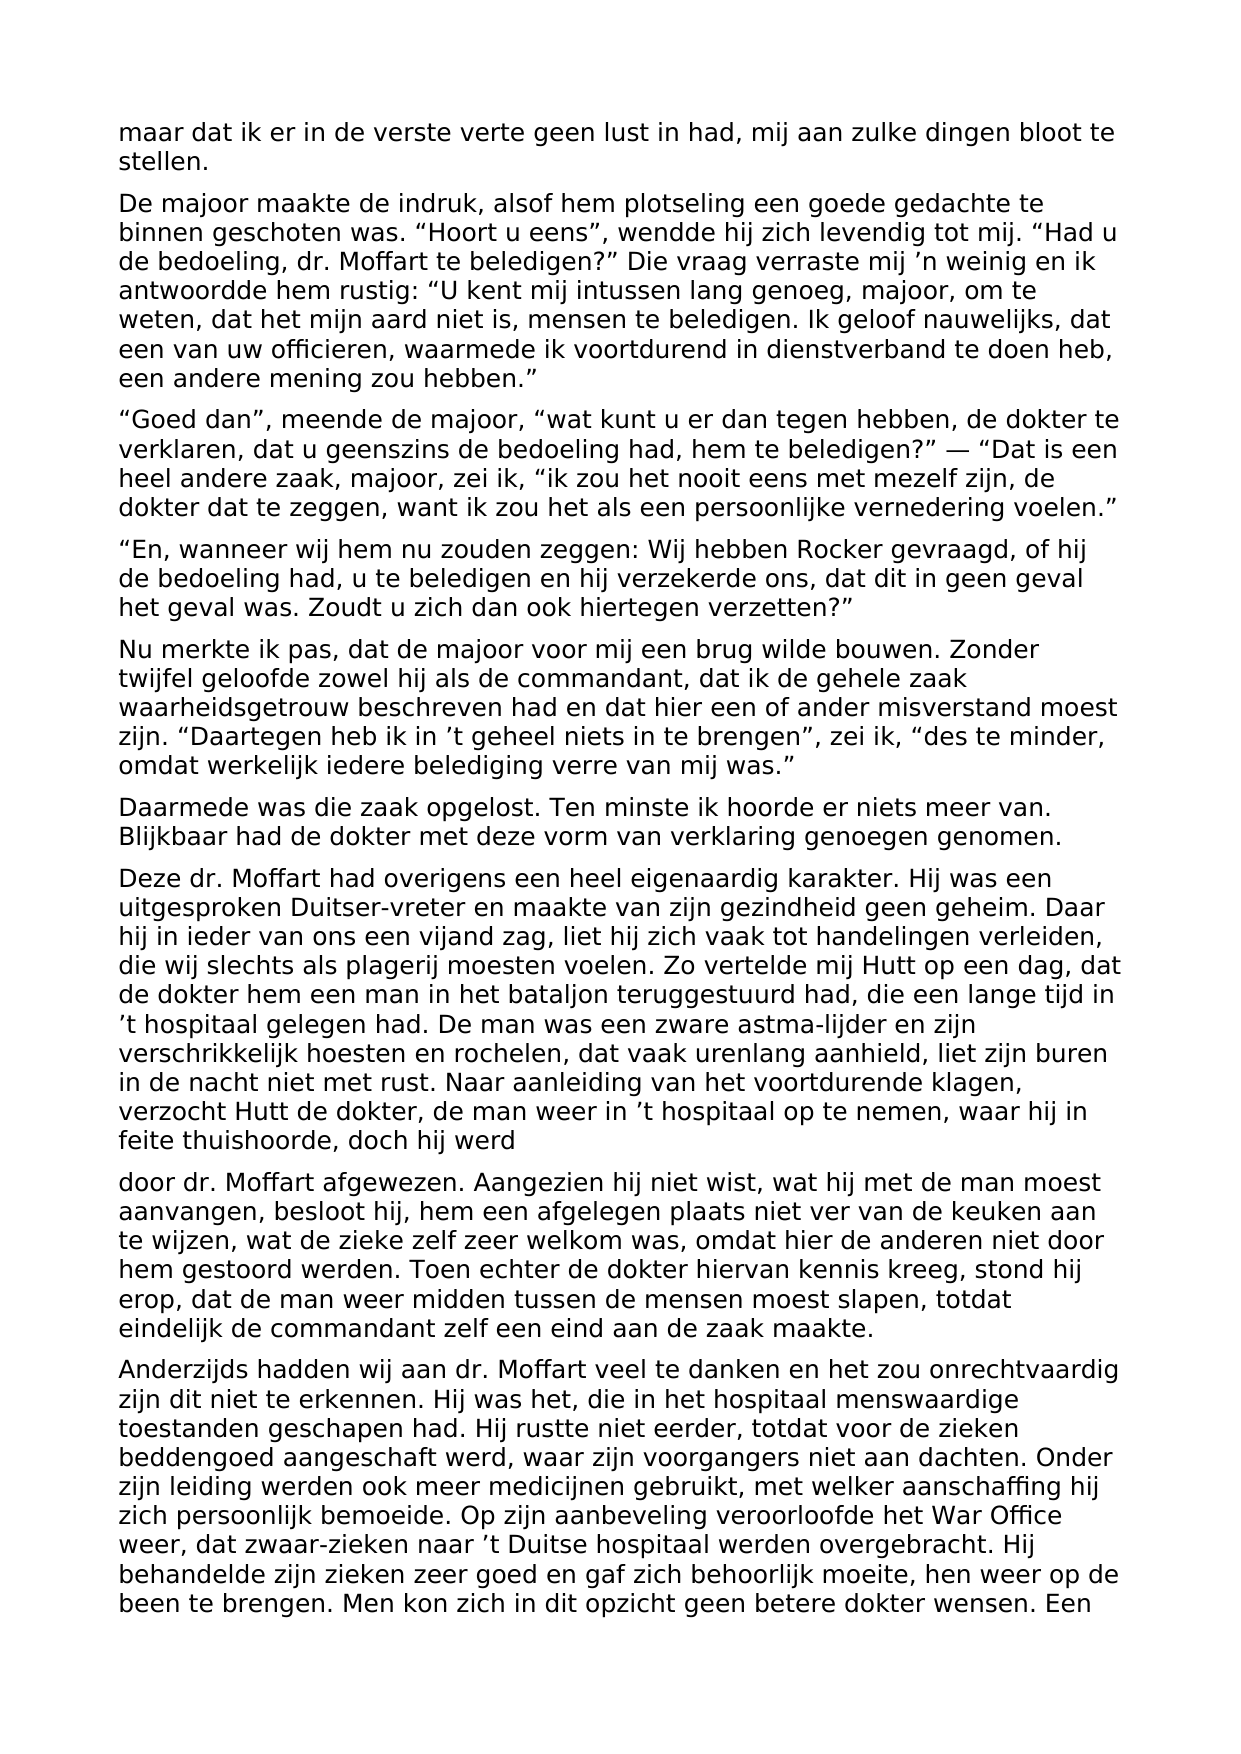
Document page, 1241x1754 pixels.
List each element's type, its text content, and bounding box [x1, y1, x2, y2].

text Nu merkte ik pas, dat de majoor voor mij een brug wilde bouwen. Zonder twijfel geloofde zowel hij als de commandant, dat ik de gehele zaak waarheidsgetrouw beschreven had en dat hier een of ander misverstand moest zijn. “Daartegen heb ik in ’t geheel niets in te brengen”, zei ik, “des te minder, omdat werkelijk iedere belediging verre van mij was.” [118, 635, 1122, 781]
text De majoor maakte de indruk, alsof hem plotseling een goede gedachte te binnen geschoten was. “Hoort u eens”, wendde hij zich levendig tot mij. “Had u de bedoeling, dr. Moffart te beledigen?” Die vraag verraste mij ’n weinig en ik antwoordde hem rustig: “U kent mij intussen lang genoeg, majoor, om te weten, dat het mijn aard niet is, mensen te beledigen. Ik geloof nauwelijks, dat een van uw officieren, waarmede ik voortdurend in dienstverband te doen heb, een andere mening zou hebben.” [118, 189, 1122, 393]
text Anderzijds hadden wij aan dr. Moffart veel te danken en het zou onrechtvaardig zijn dit niet te erkennen. Hij was het, die in het hospitaal menswaardige toestanden geschapen had. Hij rustte niet eerder, totdat voor de zieken beddengoed aangeschaft werd, waar zijn voorgangers niet aan dachten. Onder zijn leiding werden ook meer medicijnen gebruikt, met welker aanschaffing hij zich persoonlijk bemoeide. Op zijn aanbeveling veroorloofde het War Office weer, dat zwaar-zieken naar ’t Duitse hospitaal werden overgebracht. Hij behandelde zijn zieken zeer goed en gaf zich behoorlijk moeite, hen weer op de been te brengen. Men kon zich in dit opzicht geen betere dokter wensen. Een [118, 1356, 1122, 1618]
text “Goed dan”, meende de majoor, “wat kunt u er dan tegen hebben, de dokter te verklaren, dat u geenszins de bedoeling had, hem te beledigen?” — “Dat is een heel andere zaak, majoor, zei ik, “ik zou het nooit eens met mezelf zijn, de dokter dat te zeggen, want ik zou het als een persoonlijke vernedering voelen.” [118, 406, 1122, 522]
text Daarmede was die zaak opgelost. Ten minste ik hoorde er niets meer van. Blijkbaar had de dokter met deze vorm van verklaring genoegen genomen. [118, 793, 1122, 851]
text door dr. Moffart afgewezen. Aangezien hij niet wist, wat hij met de man moest aanvangen, besloot hij, hem een afgelegen plaats niet ver van de keuken aan te wijzen, wat de zieke zelf zeer welkom was, omdat hier de anderen niet door hem gestoord werden. Toen echter de dokter hiervan kennis kreeg, stond hij erop, dat de man weer midden tussen de mensen moest slapen, totdat eindelijk de commandant zelf een eind aan de zaak maakte. [118, 1168, 1122, 1343]
text maar dat ik er in de verste verte geen lust in had, mij aan zulke dingen bloot te stellen. [118, 118, 1122, 176]
text Deze dr. Moffart had overigens een heel eigenaardig karakter. Hij was een uitgesproken Duitser-vreter en maakte van zijn gezindheid geen geheim. Daar hij in ieder van ons een vijand zag, liet hij zich vaak tot handelingen verleiden, die wij slechts als plagerij moesten voelen. Zo vertelde mij Hutt op een dag, dat de dokter hem een man in het bataljon teruggestuurd had, die een lange tijd in ’t hospitaal gelegen had. De man was een zware astma-lijder en zijn verschrikkelijk hoesten en rochelen, dat vaak urenlang aanhield, liet zijn buren in de nacht niet met rust. Naar aanleiding van het voortdurende klagen, verzocht Hutt de dokter, de man weer in ’t hospitaal op te nemen, waar hij in feite thuishoorde, doch hij werd [118, 864, 1122, 1156]
text “En, wanneer wij hem nu zouden zeggen: Wij hebben Rocker gevraagd, of hij de bedoeling had, u te beledigen en hij verzekerde ons, dat dit in geen geval het geval was. Zoudt u zich dan ook hiertegen verzetten?” [118, 535, 1122, 622]
